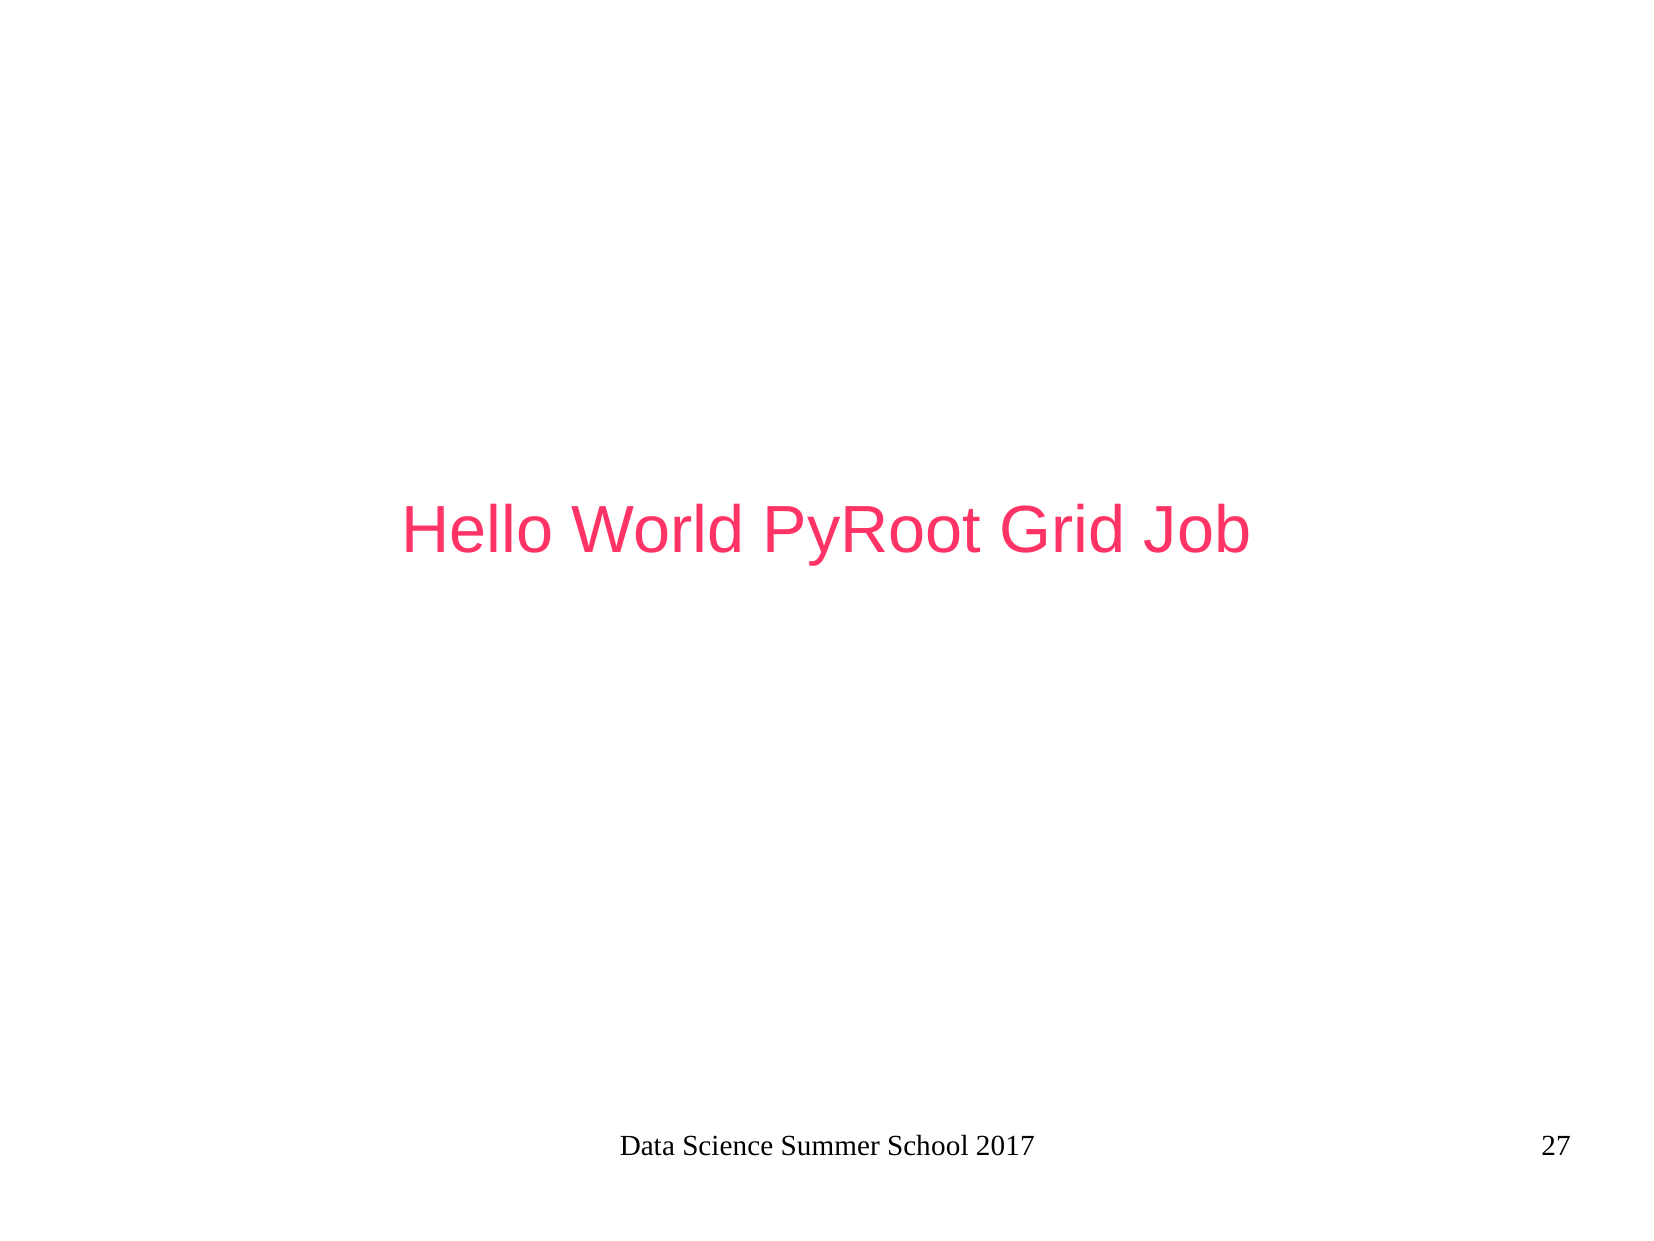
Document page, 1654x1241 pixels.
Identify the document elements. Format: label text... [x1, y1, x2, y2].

subtitle Hello World PyRoot Grid Job [82, 49, 1571, 1010]
